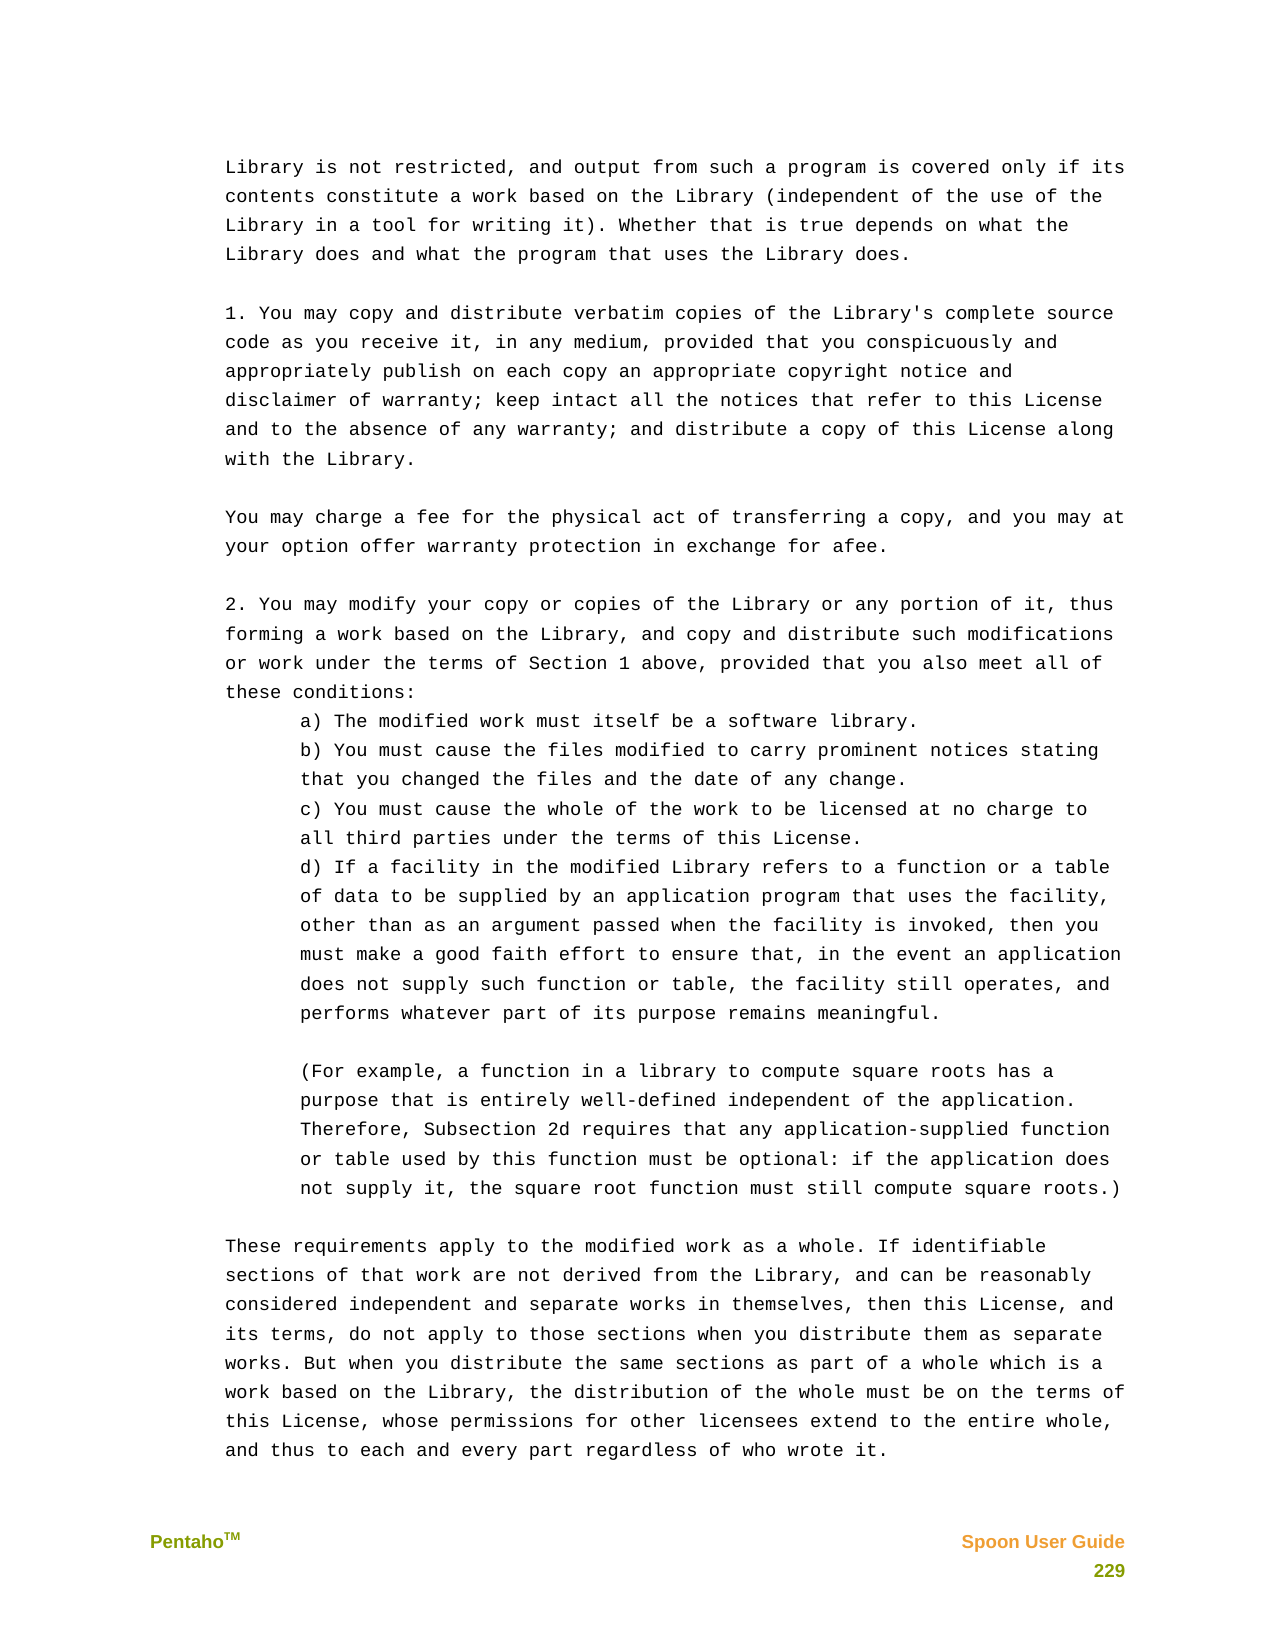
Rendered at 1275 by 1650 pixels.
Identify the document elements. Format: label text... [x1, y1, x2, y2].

text c) You must cause the whole of the work to be licensed at no charge to all third parties under the terms of this License. [300, 792, 1125, 850]
text d) If a facility in the modified Library refers to a function or a table of data to be supplied by an application program that uses the facility, other than as an argument passed when the facility is invoked, then you must make a good faith effort to ensure that, in the event an application does not supply such function or table, the facility still operates, and performs whatever part of its purpose remains meaningful. [300, 850, 1125, 1025]
text a) The modified work must itself be a software library. [300, 704, 1125, 733]
text b) You must cause the files modified to carry prominent notices stating that you changed the files and the date of any change. [300, 733, 1125, 792]
text 1. You may copy and distribute verbatim copies of the Library's complete source code as you receive it, in any medium, provided that you conspicuously and appropriately publish on each copy an appropriate copyright notice and disclaimer of warranty; keep intact all the notices that refer to this License and to the absence of any warranty; and distribute a copy of this License along with the Library. [225, 296, 1125, 471]
text These requirements apply to the modified work as a whole. If identifiable sections of that work are not derived from the Library, and can be reasonably considered independent and separate works in themselves, then this License, and its terms, do not apply to those sections when you distribute them as separate works. But when you distribute the same sections as part of a whole which is a work based on the Library, the distribution of the whole must be on the terms of [225, 1229, 1125, 1404]
text 2. You may modify your copy or copies of the Library or any portion of it, thus forming a work based on the Library, and copy and distribute such modifications or work under the terms of Section 1 above, provided that you also meet all of these conditions: [225, 587, 1125, 704]
text this License, whose permissions for other licensees extend to the entire whole, and thus to each and every part regardless of who wrote it. [225, 1404, 1125, 1462]
text Library is not restricted, and output from such a program is covered only if its contents constitute a work based on the Library (independent of the use of the Library in a tool for writing it). Whether that is true depends on what the Library does and what the program that uses the Library does. [225, 150, 1125, 267]
text You may charge a fee for the physical act of transferring a copy, and you may at your option offer warranty protection in exchange for afee. [225, 500, 1125, 558]
text (For example, a function in a library to compute square roots has a purpose that is entirely well-defined independent of the application. Therefore, Subsection 2d requires that any application-supplied function or table used by this function must be optional: if the application does not supply it, the square root function must still compute square roots.) [300, 1054, 1125, 1200]
